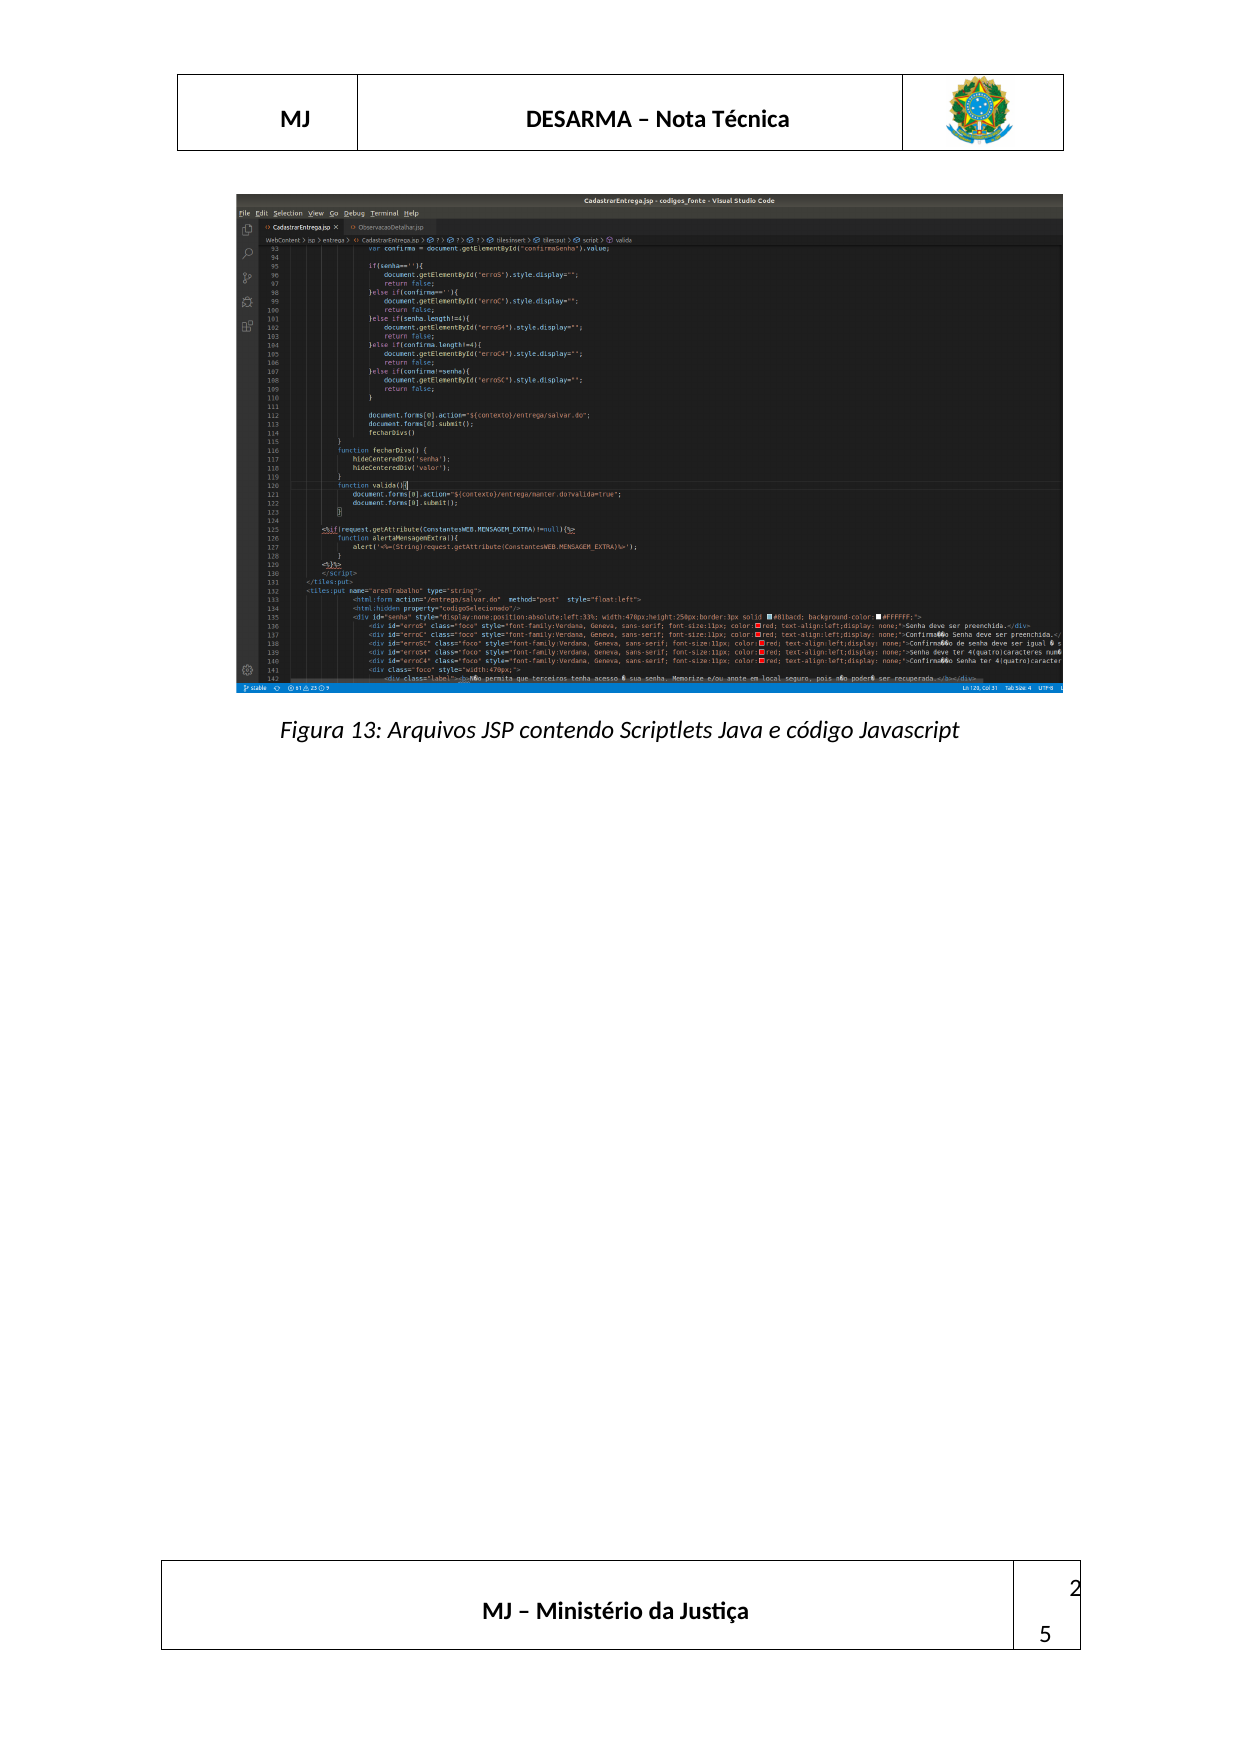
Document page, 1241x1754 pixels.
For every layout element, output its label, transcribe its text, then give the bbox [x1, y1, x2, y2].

picture [236, 194, 1063, 693]
text Figura 13: Arquivos JSP contendo Scriptlets Java e código Javascript [177, 693, 1063, 744]
picture [944, 75, 1020, 149]
